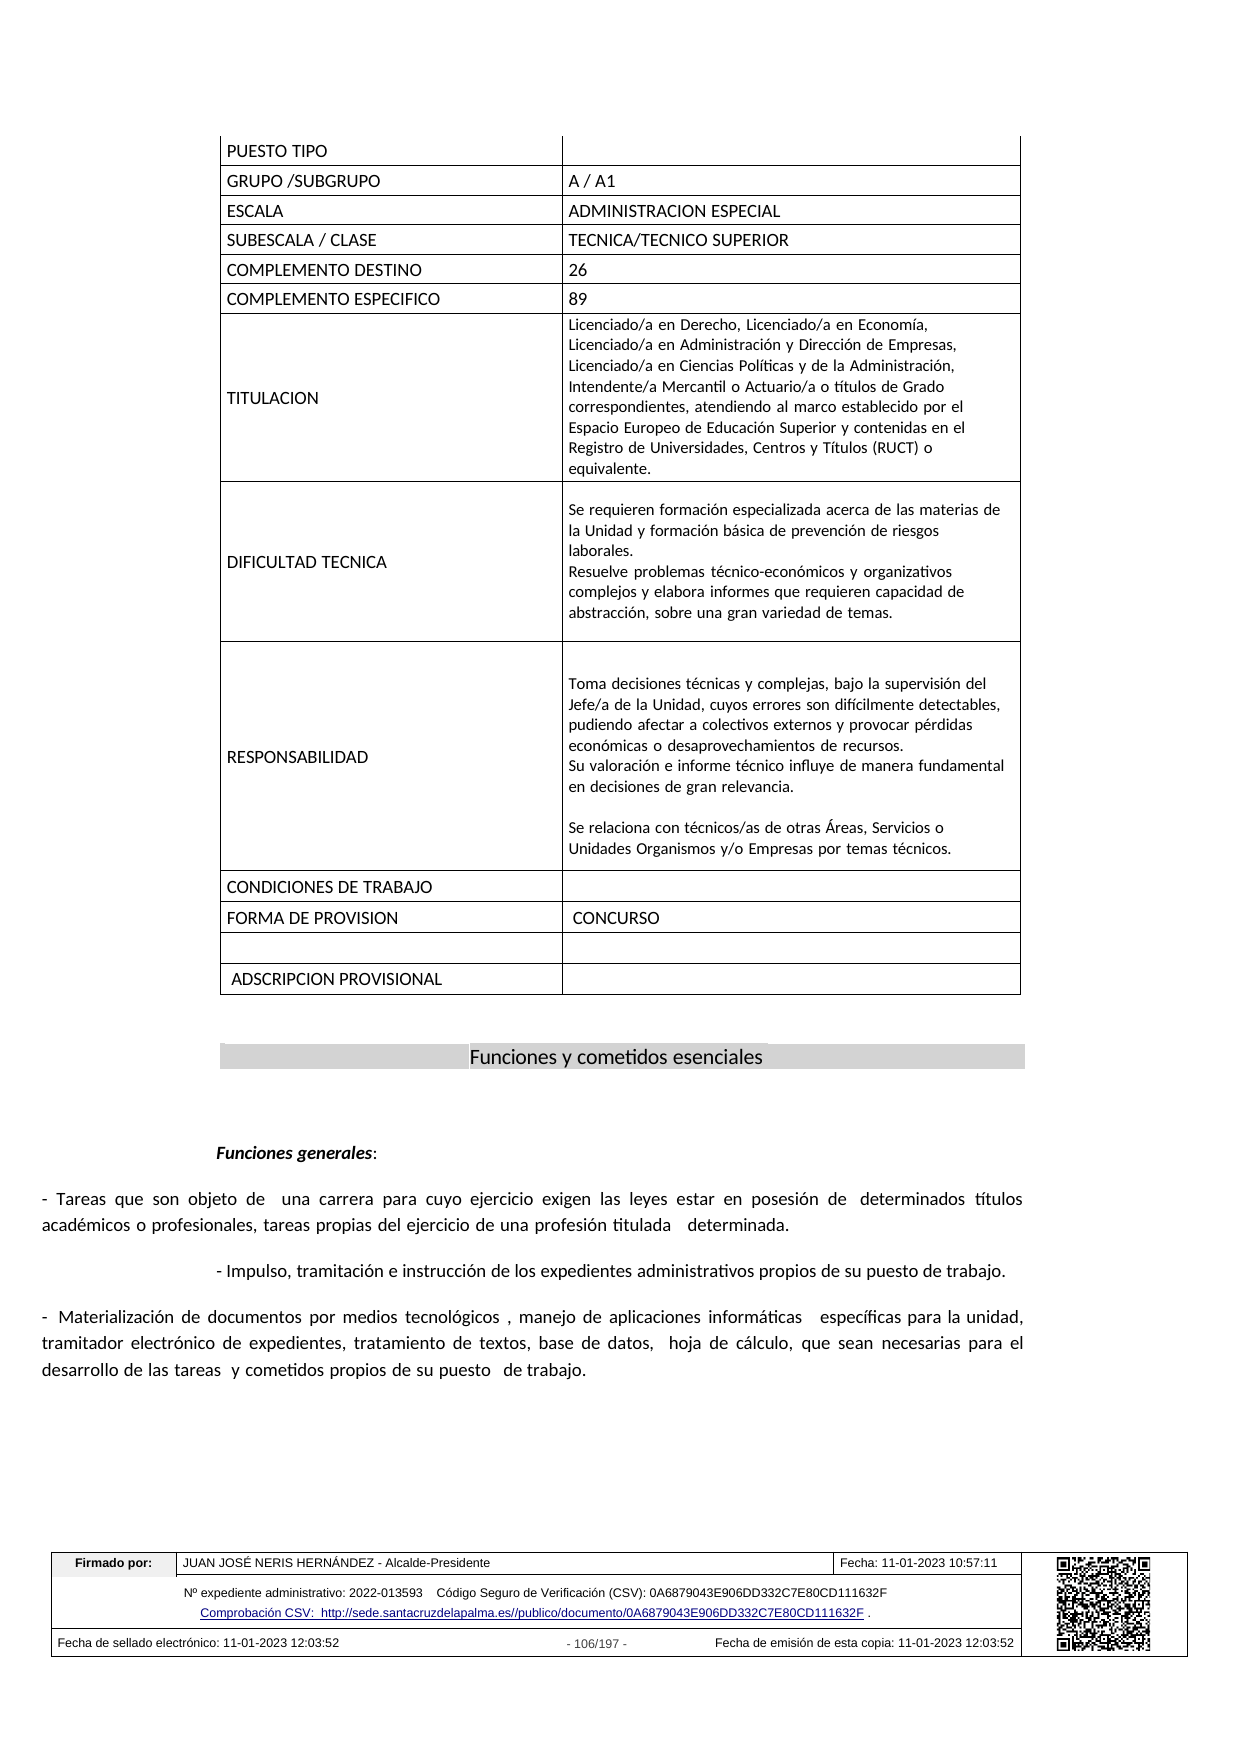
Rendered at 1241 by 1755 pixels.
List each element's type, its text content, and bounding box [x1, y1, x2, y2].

table_cell [563, 933, 1020, 963]
table_cell 26 [563, 255, 1020, 283]
table_cell FORMA DE PROVISION [221, 902, 562, 932]
table_cell RESPONSABILIDAD [221, 642, 562, 870]
table_cell TECNICA/TECNICO SUPERIOR [563, 225, 1020, 254]
table_cell Fecha de sellado electrónico: 11-01-2023 12:03:52 - 106/197 - Fecha de emisión de esta copia: 11-01-2023 12:03:52 [52, 1629, 1021, 1656]
table_cell [221, 933, 562, 963]
table_cell ESCALA [221, 196, 562, 224]
table_cell ADMINISTRACION ESPECIAL [563, 196, 1020, 224]
table_cell CONDICIONES DE TRABAJO [221, 871, 562, 901]
table_cell Toma decisiones técnicas y complejas, bajo la supervisión del Jefe/a de la Unidad, cuyos errores son difícilmente detectables, pudiendo afectar a colectivos externos y provocar pérdidas económicas o desaprovechamientos de recursos. Su valoración e informe técnico influye de manera fundamental en decisiones de gran relevancia. Se relaciona con técnicos/as de otras Áreas, Servicios o Unidades Organismos y/o Empresas por temas técnicos. [563, 642, 1020, 870]
table_cell SUBESCALA / CLASE [221, 225, 562, 254]
table_cell CONCURSO [563, 902, 1020, 932]
table_cell A / A1 [563, 166, 1020, 195]
table_cell COMPLEMENTO DESTINO [221, 255, 562, 283]
table_cell TITULACION [221, 314, 562, 481]
table_cell Nº expediente administrativo: 2022-013593 Código Seguro de Verificación (CSV): 0A6879043E906DD332C7E80CD111632F Comprobación CSV: http://sede.santacruzdelapalma.es//publico/documento/0A6879043E906DD332C7E80CD111632F . [52, 1575, 1021, 1628]
table_header JUAN JOSÉ NERIS HERNÁNDEZ - Alcalde-Presidente [177, 1553, 833, 1574]
table_cell ADSCRIPCION PROVISIONAL [221, 964, 562, 994]
table_cell COMPLEMENTO ESPECIFICO [221, 284, 562, 313]
table_cell Licenciado/a en Derecho, Licenciado/a en Economía, Licenciado/a en Administración y Dirección de Empresas, Licenciado/a en Ciencias Políticas y de la Administración, Intendente/a Mercantil o Actuario/a o títulos de Grado correspondientes, atendiendo al marco establecido por el Espacio Europeo de Educación Superior y contenidas en el Registro de Universidades, Centros y Títulos (RUCT) o equivalente. [563, 314, 1020, 481]
table_header Fecha: 11-01-2023 10:57:11 [834, 1553, 1021, 1574]
table_cell GRUPO /SUBGRUPO [221, 166, 562, 195]
table_cell Se requieren formación especializada acerca de las materias de la Unidad y formación básica de prevención de riesgos laborales. Resuelve problemas técnico-económicos y organizativos complejos y elabora informes que requieren capacidad de abstracción, sobre una gran variedad de temas. [563, 482, 1020, 641]
list Tareas que son objeto de una carrera para cuyo ejercicio exigen las leyes estar en posesión de determinados títulos académicos o profesionales, tareas propias del ejercicio de una profesión titulada determinada. [42, 1187, 1024, 1237]
table_header PUESTO TIPO [221, 136, 562, 165]
list Materialización de documentos por medios tecnológicos , manejo de aplicaciones informáticas específicas para la unidad, tramitador electrónico de expedientes, tratamiento de textos, base de datos, hoja de cálculo, que sean necesarias para el desarrollo de las tareas y cometidos propios de su puesto de trabajo. [42, 1305, 1025, 1381]
table_header [1022, 1553, 1187, 1656]
table_header [563, 136, 1020, 165]
table_cell DIFICULTAD TECNICA [221, 482, 562, 641]
table_header Firmado por: [52, 1553, 176, 1574]
table_cell 89 [563, 284, 1020, 313]
subtitle Funciones generales: [216, 1141, 1199, 1164]
table_cell [563, 871, 1020, 901]
subtitle Funciones y cometidos esenciales [220, 1043, 1199, 1069]
list Impulso, tramitación e instrucción de los expedientes administrativos propios de su puesto de trabajo. [216, 1259, 1199, 1282]
table_cell [563, 964, 1020, 994]
